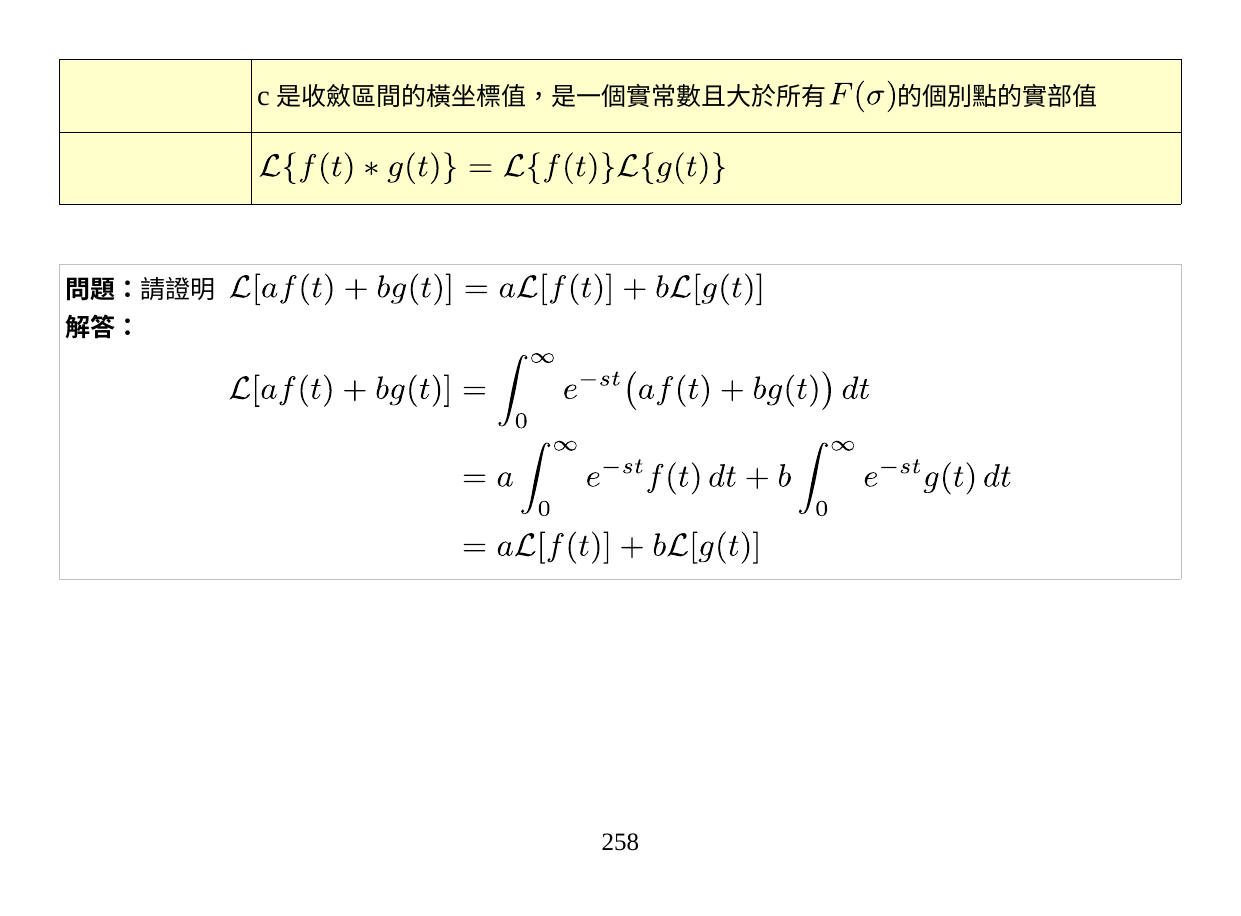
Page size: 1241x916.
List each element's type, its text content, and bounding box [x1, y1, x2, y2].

table_cell c 是收斂區間的橫坐標值，是一個實常數且大於所有的個別點的實部值 [252, 60, 1181, 132]
table_cell [60, 133, 251, 204]
table_cell [252, 133, 1181, 204]
table_header 問題：請證明 解答： [60, 265, 1181, 579]
table_cell [60, 60, 251, 132]
